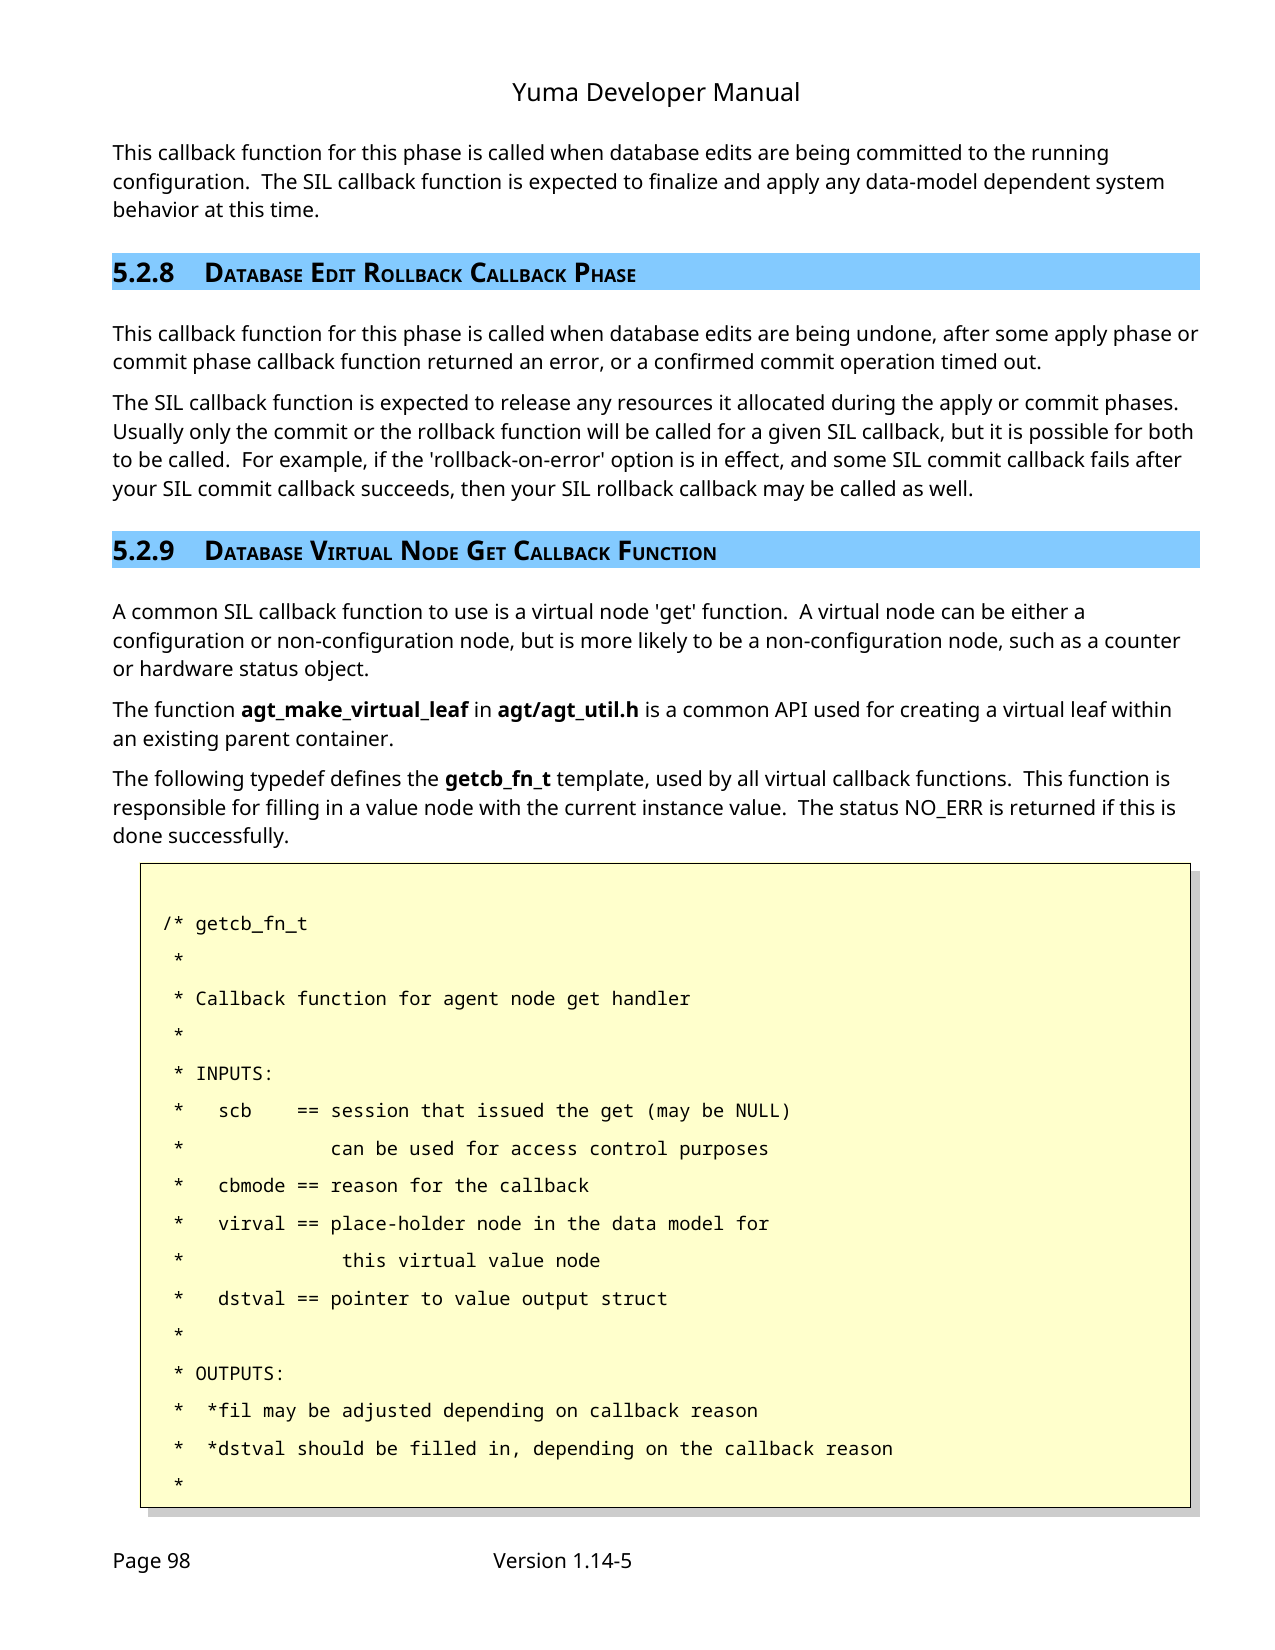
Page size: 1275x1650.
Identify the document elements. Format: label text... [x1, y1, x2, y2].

text * OUTPUTS: [141, 1350, 1190, 1385]
text The function agt_make_virtual_leaf in agt/agt_util.h is a common API used for creating a virtual leaf within an existing parent container. [112, 695, 1200, 752]
text The following typedef defines the getcb_fn_t template, used by all virtual callback functions. This function is responsible for filling in a value node with the current instance value. The status NO_ERR is returned if this is done successfully. [112, 764, 1200, 850]
text * [141, 1012, 1190, 1048]
text * virval == place-holder node in the data model for [141, 1200, 1190, 1235]
text * INPUTS: [141, 1050, 1190, 1085]
text * Callback function for agent node get handler [141, 975, 1190, 1010]
text * [141, 1312, 1190, 1348]
text This callback function for this phase is called when database edits are being committed to the running configuration. The SIL callback function is expected to finalize and apply any data-model dependent system behavior at this time. [112, 138, 1200, 224]
text This callback function for this phase is called when database edits are being undone, after some apply phase or commit phase callback function returned an error, or a confirmed commit operation timed out. [112, 319, 1200, 376]
text /* getcb_fn_t [141, 900, 1190, 935]
text * *dstval should be filled in, depending on the callback reason [141, 1425, 1190, 1460]
text * [141, 1462, 1190, 1507]
text * scb == session that issued the get (may be NULL) [141, 1087, 1190, 1123]
text * can be used for access control purposes [141, 1125, 1190, 1160]
text * this virtual value node [141, 1237, 1190, 1273]
text The SIL callback function is expected to release any resources it allocated during the apply or commit phases. Usually only the commit or the rollback function will be called for a given SIL callback, but it is possible for both to be called. For example, if the 'rollback-on-error' option is in effect, and some SIL commit callback fails after your SIL commit callback succeeds, then your SIL rollback callback may be called as well. [112, 388, 1200, 502]
subtitle Database Virtual Node Get Callback Function [112, 531, 1200, 568]
text * dstval == pointer to value output struct [141, 1275, 1190, 1310]
text * cbmode == reason for the callback [141, 1162, 1190, 1198]
text * *fil may be adjusted depending on callback reason [141, 1387, 1190, 1423]
text A common SIL callback function to use is a virtual node 'get' function. A virtual node can be either a configuration or non-configuration node, but is more likely to be a non-configuration node, such as a counter or hardware status object. [112, 597, 1200, 683]
subtitle Database Edit Rollback Callback Phase [112, 253, 1200, 290]
text * [141, 937, 1190, 973]
